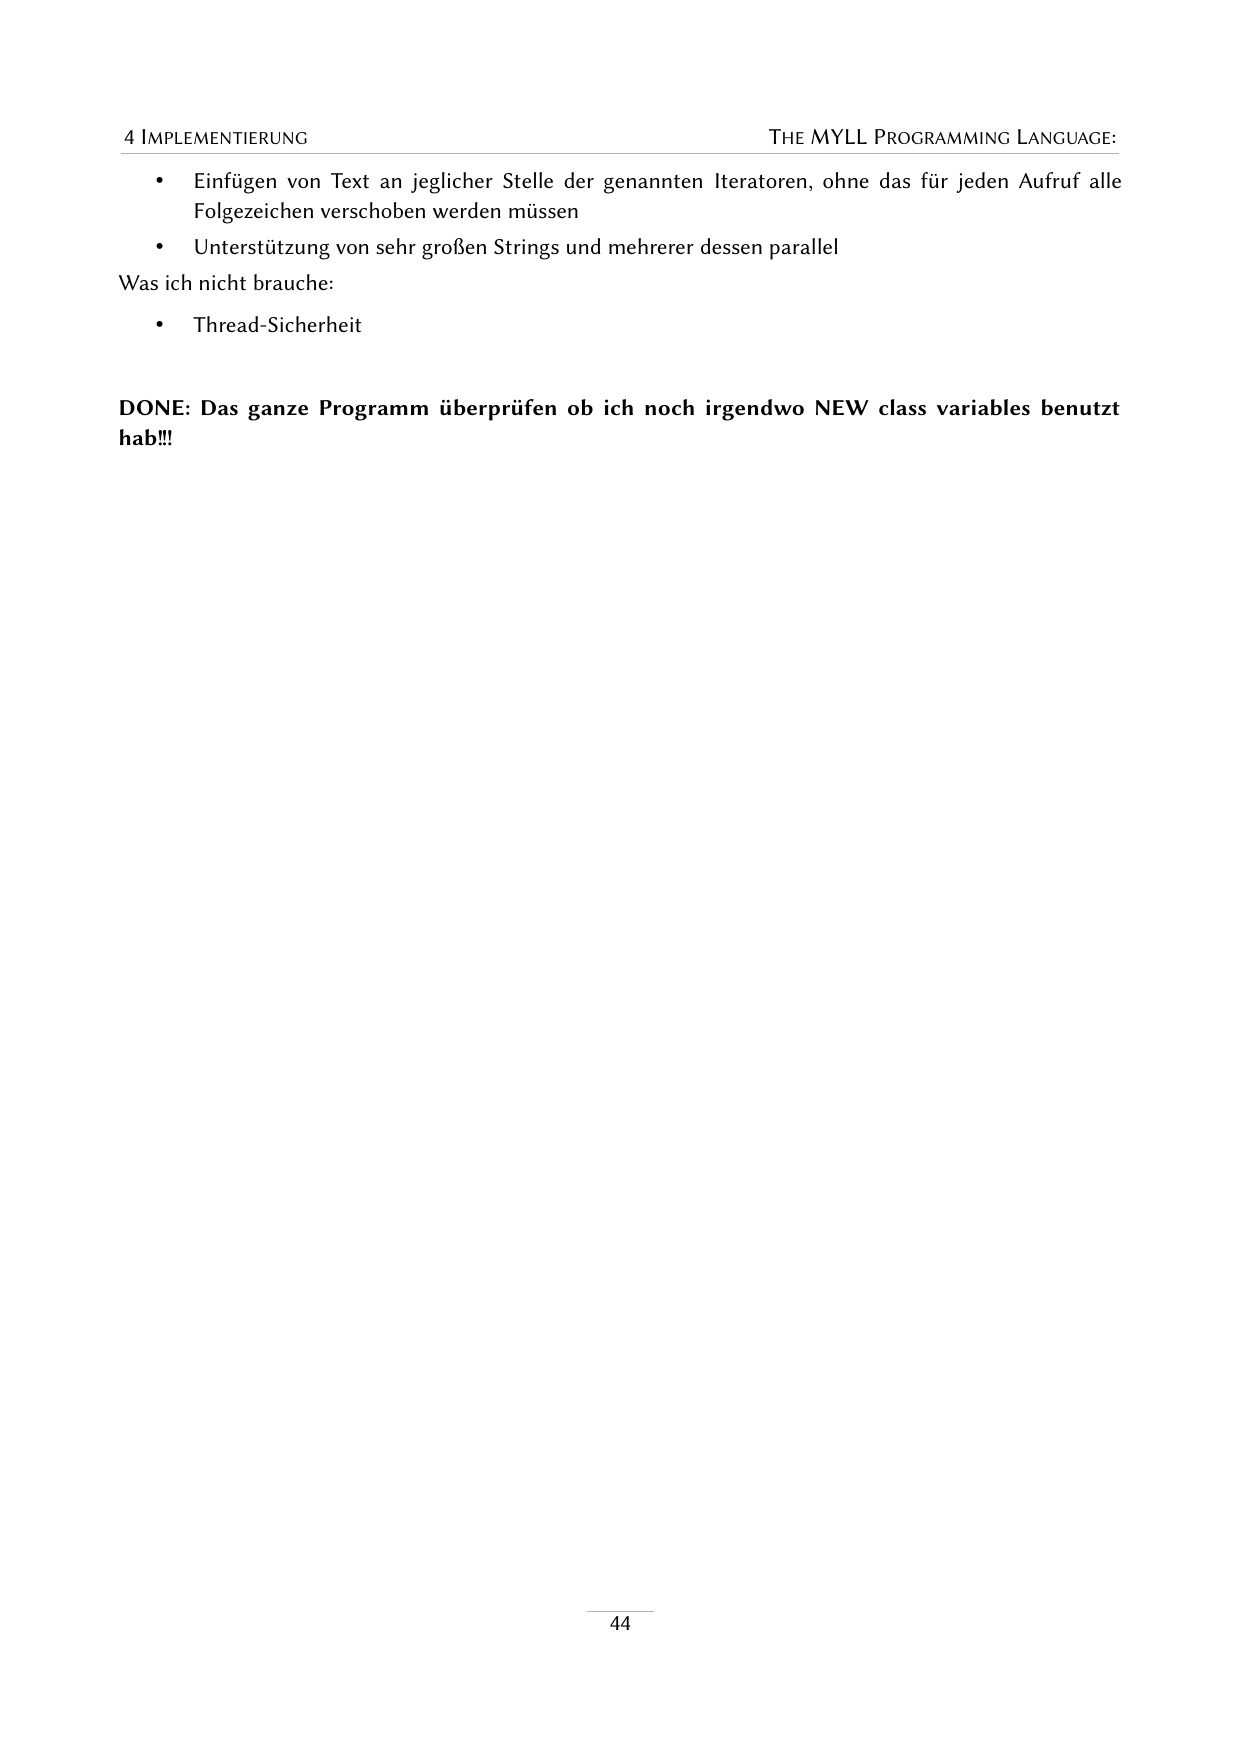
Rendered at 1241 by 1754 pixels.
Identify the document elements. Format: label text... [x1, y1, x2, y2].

list Thread-Sicherheit [156, 311, 1122, 338]
list Unterstützung von sehr großen Strings und mehrerer dessen parallel [156, 234, 1122, 260]
text DONE: Das ganze Programm überprüfen ob ich noch irgendwo NEW class variables benutzt hab!!! [118, 395, 1122, 451]
list Einfügen von Text an jeglicher Stelle der genannten Iteratoren, ohne das für jeden Aufruf alle Folgezeichen verschoben werden müssen [156, 168, 1122, 224]
text Was ich nicht brauche: [118, 270, 1122, 296]
